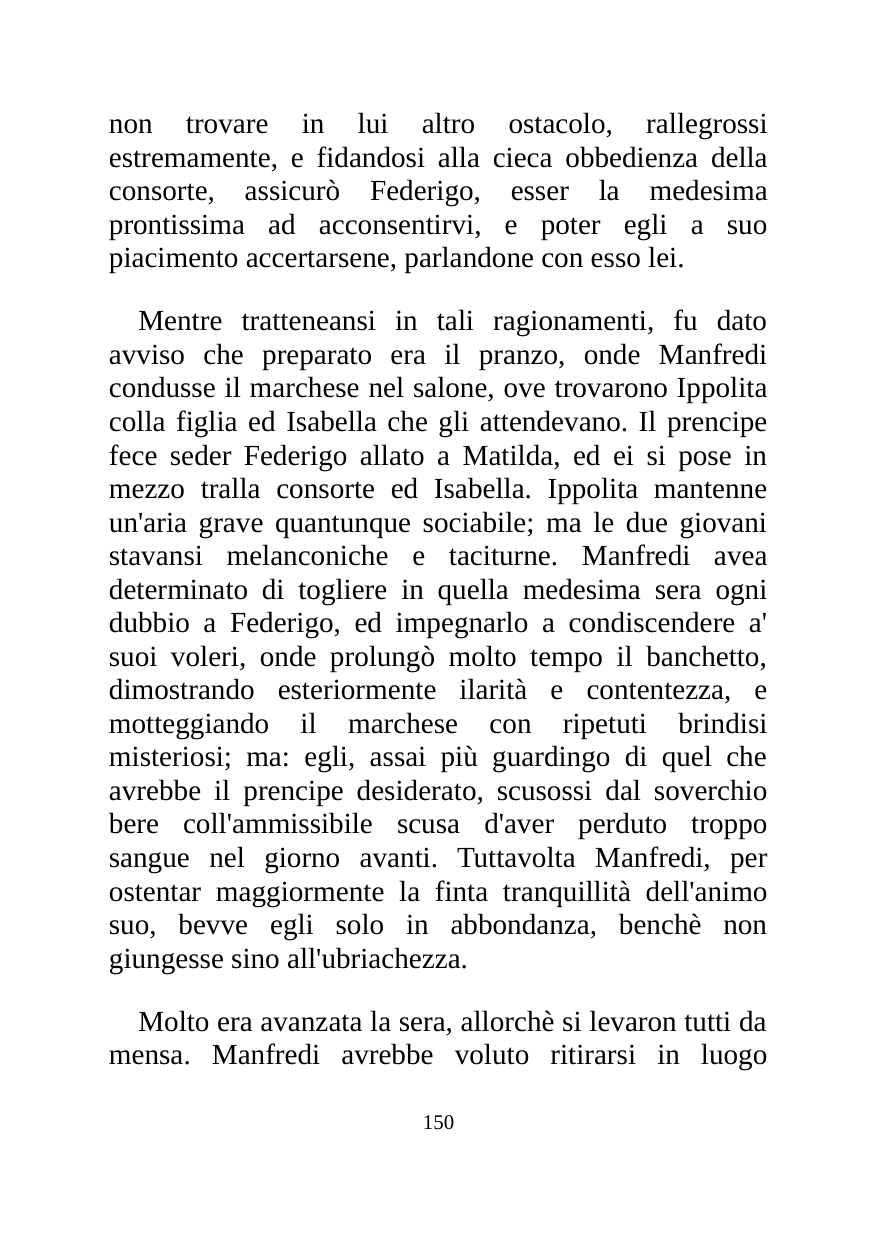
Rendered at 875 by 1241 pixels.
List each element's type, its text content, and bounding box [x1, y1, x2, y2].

text Molto era avanzata la sera, allorchè si levaron tutti da mensa. Manfredi avrebbe voluto ritirarsi in luogo [109, 1004, 768, 1071]
text non trovare in lui altro ostacolo, rallegrossi estremamente, e fidandosi alla cieca obbedienza della consorte, assicurò Federigo, esser la medesima prontissima ad acconsentirvi, e poter egli a suo piacimento accertarsene, parlandone con esso lei. [109, 106, 768, 274]
text Mentre tratteneansi in tali ragionamenti, fu dato avviso che preparato era il pranzo, onde Manfredi condusse il marchese nel salone, ove trovarono Ippolita colla figlia ed Isabella che gli attendevano. Il prencipe fece seder Federigo allato a Matilda, ed ei si pose in mezzo tralla consorte ed Isabella. Ippolita mantenne un'aria grave quantunque sociabile; ma le due giovani stavansi melanconiche e taciturne. Manfredi avea determinato di togliere in quella medesima sera ogni dubbio a Federigo, ed impegnarlo a condiscendere a' suoi voleri, onde prolungò molto tempo il banchetto, dimostrando esteriormente ilarità e contentezza, e motteggiando il marchese con ripetuti brindisi misteriosi; ma: egli, assai più guardingo di quel che avrebbe il prencipe desiderato, scusossi dal soverchio bere coll'ammissibile scusa d'aver perduto troppo sangue nel giorno avanti. Tuttavolta Manfredi, per ostentar maggiormente la finta tranquillità dell'animo suo, bevve egli solo in abbondanza, benchè non giungesse sino all'ubriachezza. [109, 303, 768, 974]
